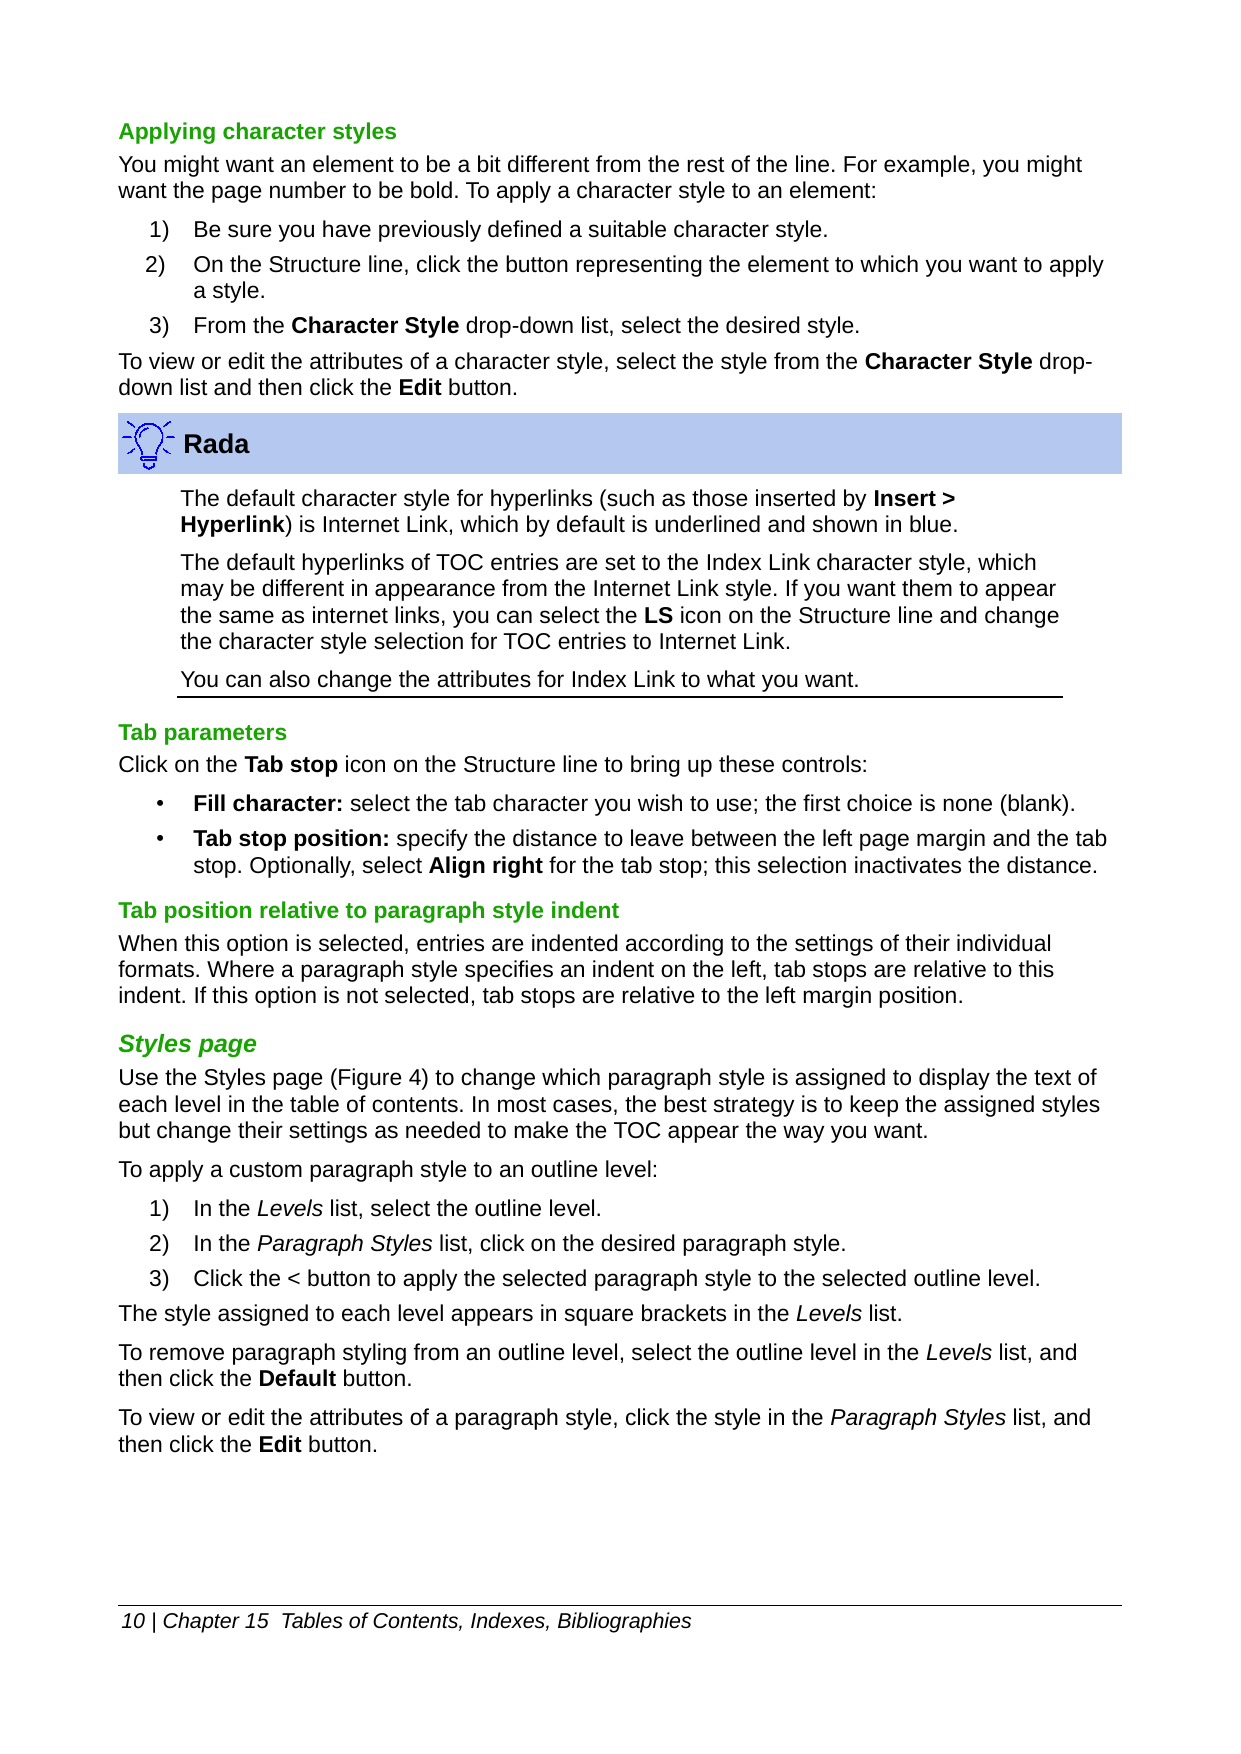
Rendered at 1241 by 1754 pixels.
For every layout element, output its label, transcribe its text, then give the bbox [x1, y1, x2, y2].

text The default character style for hyperlinks (such as those inserted by Insert > Hyperlink) is Internet Link, which by default is underlined and shown in blue. [177, 482, 1063, 537]
subtitle Tab parameters [118, 719, 1122, 745]
list In the Levels list, select the outline level. [169, 1194, 1122, 1221]
list Click on the Tab stop icon on the Structure line to bring up these controls: [118, 751, 1122, 777]
text To view or edit the attributes of a character style, select the style from the Character Style drop-down list and then click the Edit button. [118, 348, 1122, 400]
list You might want an element to be a bit different from the rest of the line. For example, you might want the page number to be bold. To apply a character style to an element: [118, 151, 1122, 203]
subtitle Applying character styles [118, 118, 1122, 144]
subtitle Styles page [118, 1029, 1122, 1058]
subtitle Rada [179, 413, 1122, 474]
list On the Structure line, click the button representing the element to which you want to apply a style. [165, 251, 1122, 304]
text The style assigned to each level appears in square brackets in the Levels list. [118, 1300, 1122, 1327]
list Click the < button to apply the selected paragraph style to the selected outline level. [169, 1265, 1122, 1291]
list Tab stop position: specify the distance to leave between the left page margin and the tab stop. Optionally, select Align right for the tab stop; this selection inactivates the distance. [156, 825, 1122, 878]
subtitle Tab position relative to paragraph style indent [118, 897, 1122, 924]
text To remove paragraph styling from an outline level, select the outline level in the Levels list, and then click the Default button. [118, 1339, 1122, 1392]
text The default hyperlinks of TOC entries are set to the Index Link character style, which may be different in appearance from the Internet Link style. If you want them to appear the same as internet links, you can select the LS icon on the Structure line and change the character style selection for TOC entries to Internet Link. [177, 546, 1063, 654]
text When this option is selected, entries are indented according to the settings of their individual formats. Where a paragraph style specifies an indent on the left, tab stops are relative to this indent. If this option is not selected, tab stops are relative to the left margin position. [118, 930, 1122, 1009]
picture [119, 413, 179, 474]
list Be sure you have previously defined a suitable character style. [169, 216, 1122, 242]
list From the Character Style drop-down list, select the desired style. [169, 312, 1122, 339]
text To view or edit the attributes of a paragraph style, click the style in the Paragraph Styles list, and then click the Edit button. [118, 1404, 1122, 1457]
list In the Paragraph Styles list, click on the desired paragraph style. [169, 1230, 1122, 1256]
text You can also change the attributes for Index Link to what you want. [177, 663, 1063, 696]
text Use the Styles page (Figure 4) to change which paragraph style is assigned to display the text of each level in the table of contents. In most cases, the best strategy is to keep the assigned styles but change their settings as needed to make the TOC appear the way you want. [118, 1064, 1122, 1143]
list Fill character: select the tab character you wish to use; the first choice is none (blank). [156, 790, 1122, 816]
list To apply a custom paragraph style to an outline level: [118, 1156, 1122, 1182]
